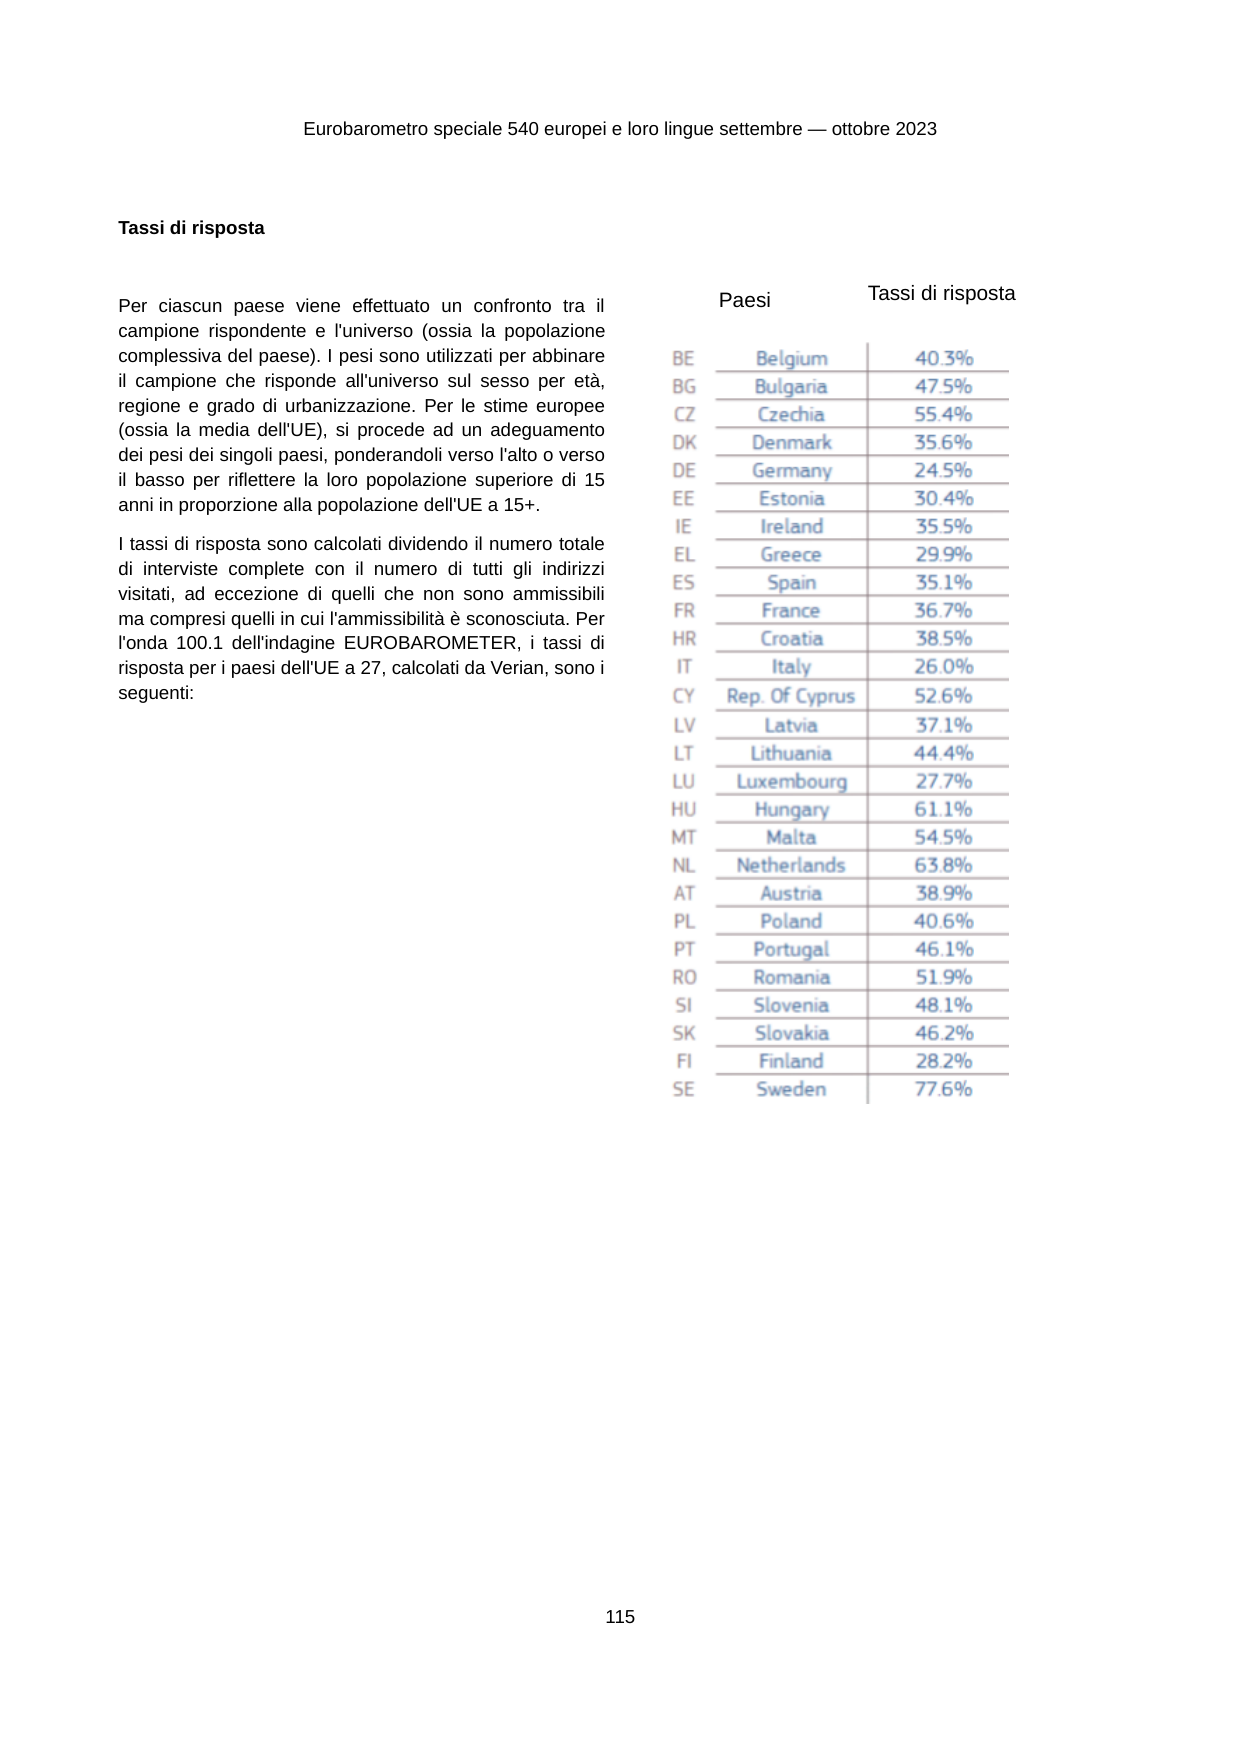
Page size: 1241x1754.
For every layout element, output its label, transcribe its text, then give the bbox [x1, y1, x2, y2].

text Tassi di risposta [118, 216, 605, 238]
text Per ciascun paese viene effettuato un confronto tra il campione rispondente e l'universo (ossia la popolazione complessiva del paese). I pesi sono utilizzati per abbinare il campione che risponde all'universo sul sesso per età, regione e grado di urbanizzazione. Per le stime europee (ossia la media dell'UE), si procede ad un adeguamento dei pesi dei singoli paesi, ponderandoli verso l'alto o verso il basso per riflettere la loro popolazione superiore di 15 anni in proporzione alla popolazione dell'UE a 15+. [118, 295, 605, 515]
text I tassi di risposta sono calcolati dividendo il numero totale di interviste complete con il numero di tutti gli indirizzi visitati, ad eccezione di quelli che non sono ammissibili ma compresi quelli in cui l'ammissibilità è sconosciuta. Per l'onda 100.1 dell'indagine EUROBAROMETER, i tassi di risposta per i paesi dell'UE a 27, calcolati da Verian, sono i seguenti: [118, 533, 605, 703]
picture [666, 330, 1009, 1104]
